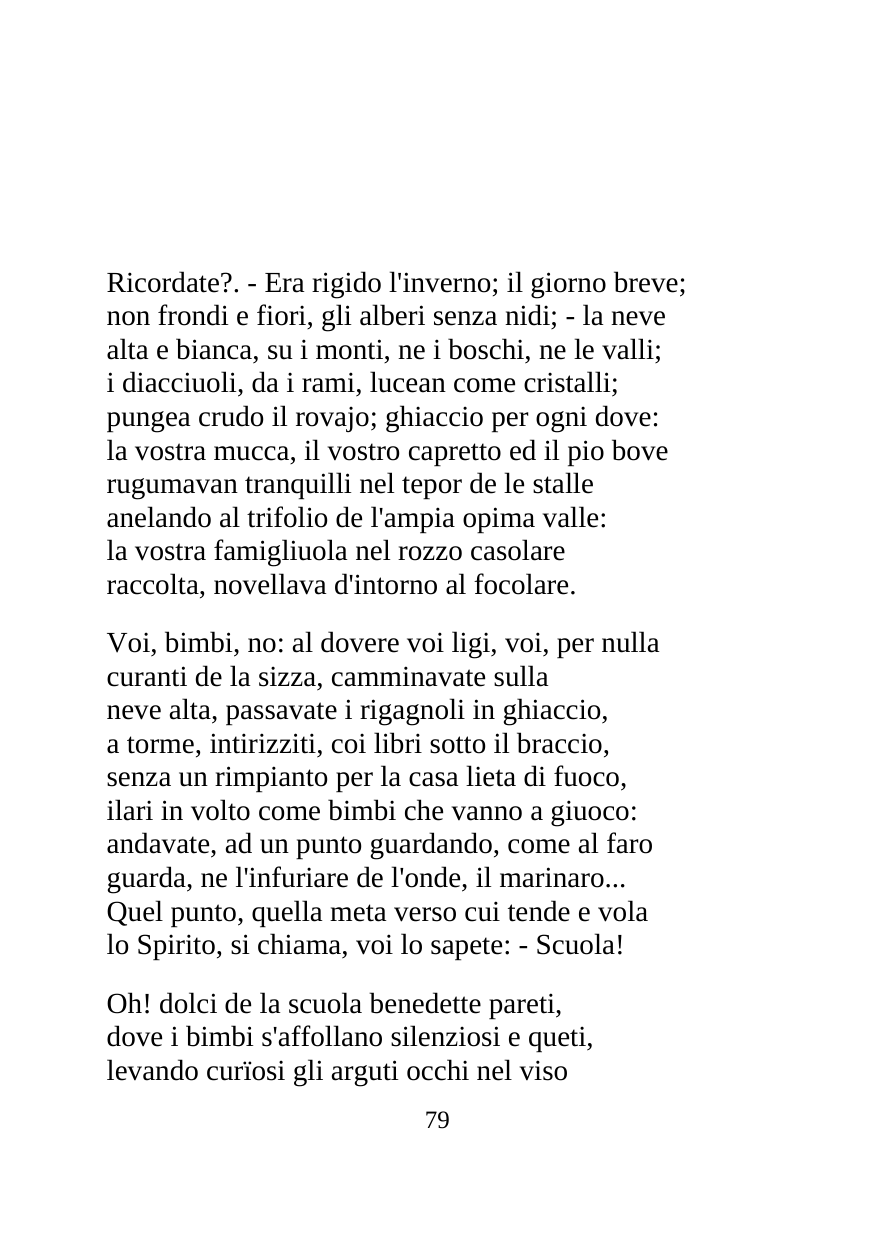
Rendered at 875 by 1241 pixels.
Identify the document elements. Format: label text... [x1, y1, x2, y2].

text Oh! dolci de la scuola benedette pareti, dove i bimbi s'affollano silenziosi e queti, levando curïosi gli arguti occhi nel viso [106, 986, 768, 1086]
text Voi, bimbi, no: al dovere voi ligi, voi, per nulla curanti de la sizza, camminavate sulla neve alta, passavate i rigagnoli in ghiaccio, a torme, intirizziti, coi libri sotto il braccio, senza un rimpianto per la casa lieta di fuoco, ilari in volto come bimbi che vanno a giuoco: andavate, ad un punto guardando, come al faro guarda, ne l'infuriare de l'onde, il marinaro... Quel punto, quella meta verso cui tende e vola lo Spirito, si chiama, voi lo sapete: - Scuola! [106, 625, 768, 961]
text Ricordate?. - Era rigido l'inverno; il giorno breve; non frondi e fiori, gli alberi senza nidi; - la neve alta e bianca, su i monti, ne i boschi, ne le valli; i diacciuoli, da i rami, lucean come cristalli; pungea crudo il rovajo; ghiaccio per ogni dove: la vostra mucca, il vostro capretto ed il pio bove rugumavan tranquilli nel tepor de le stalle anelando al trifolio de l'ampia opima valle: la vostra famigliuola nel rozzo casolare raccolta, novellava d'intorno al focolare. [106, 265, 768, 600]
